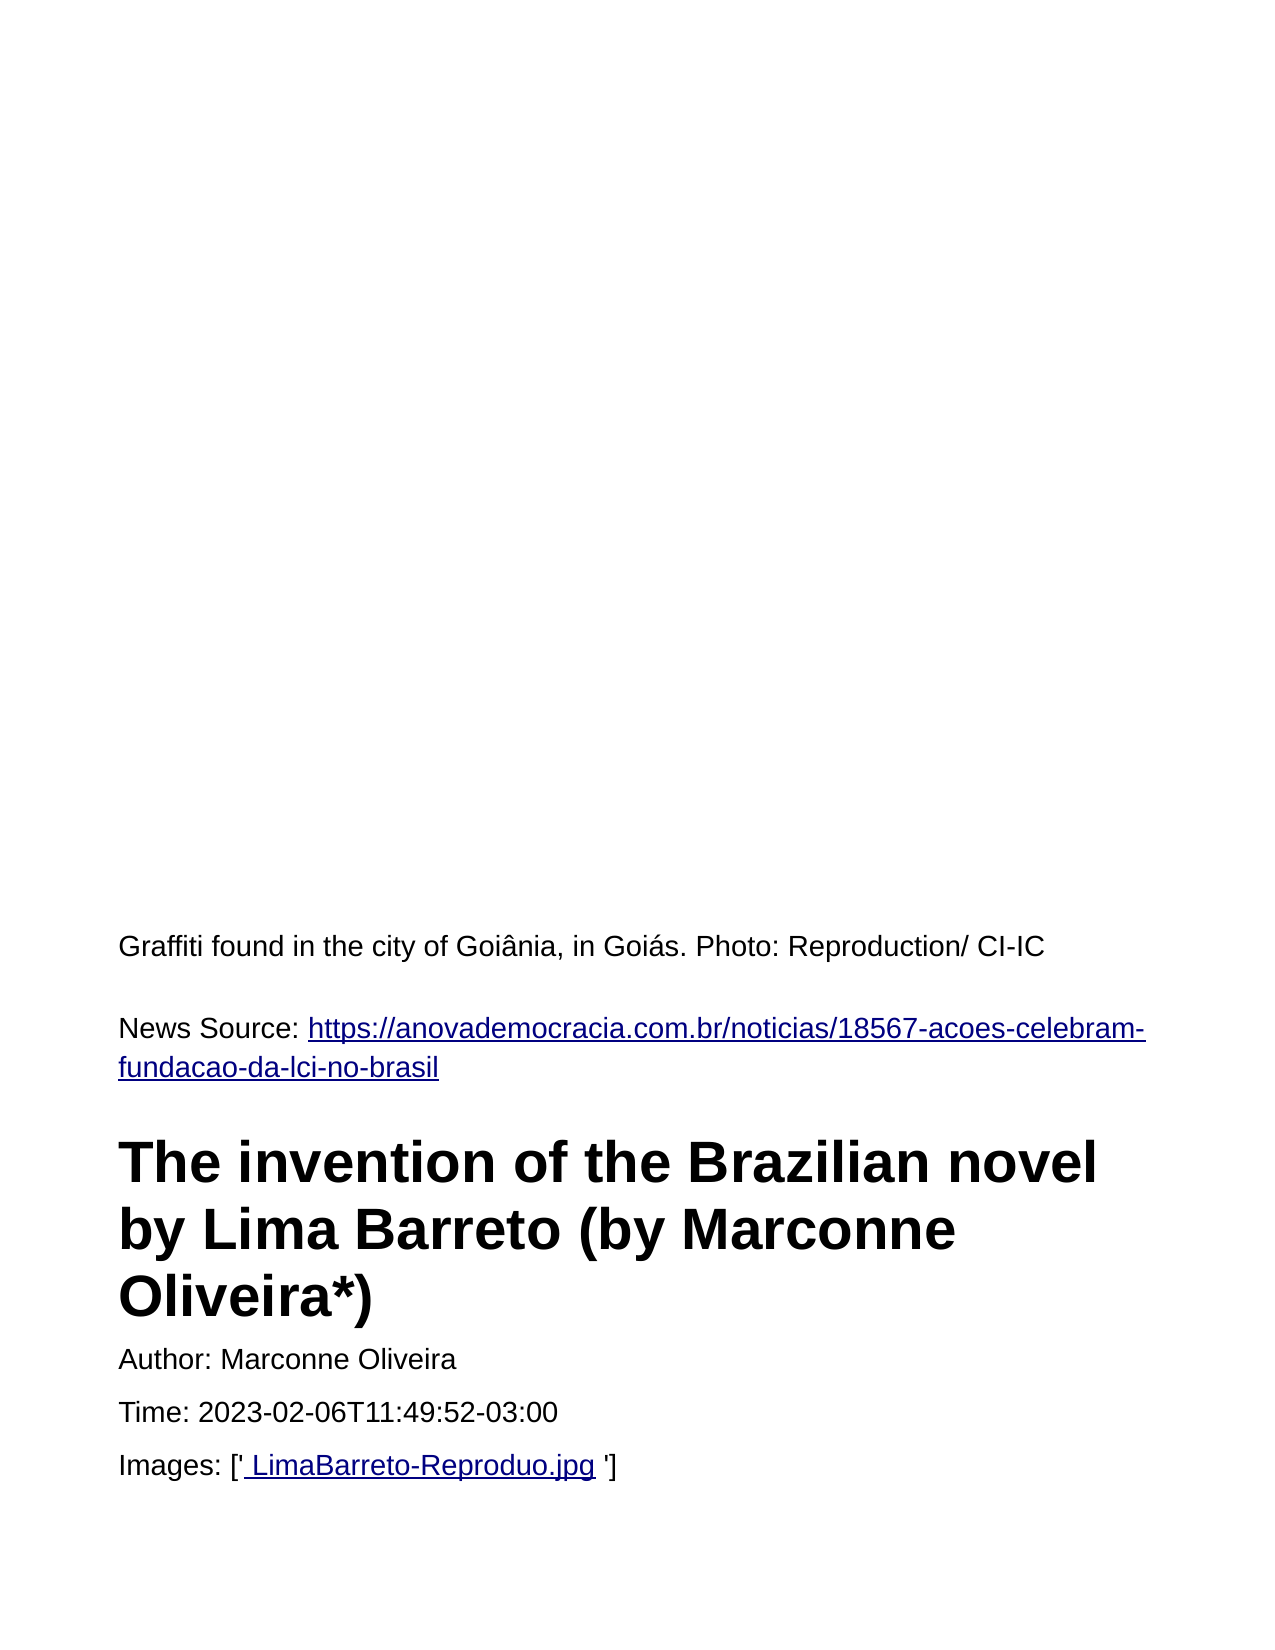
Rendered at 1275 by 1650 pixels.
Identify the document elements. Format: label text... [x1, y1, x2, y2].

subtitle The invention of the Brazilian novel by Lima Barreto (by Marconne Oliveira*) [118, 1128, 1157, 1329]
text Images: [' LimaBarreto-Reproduo.jpg '] [118, 1448, 1157, 1481]
text Time: 2023-02-06T11:49:52-03:00 [118, 1395, 1157, 1428]
text Graffiti found in the city of Goiânia, in Goiás. Photo: Reproduction/ CI-IC [118, 118, 1157, 963]
text News Source: https://anovademocracia.com.br/noticias/18567-acoes-celebram-fundacao-da-lci-no-brasil [118, 1011, 1157, 1083]
text Author: Marconne Oliveira [118, 1342, 1157, 1375]
